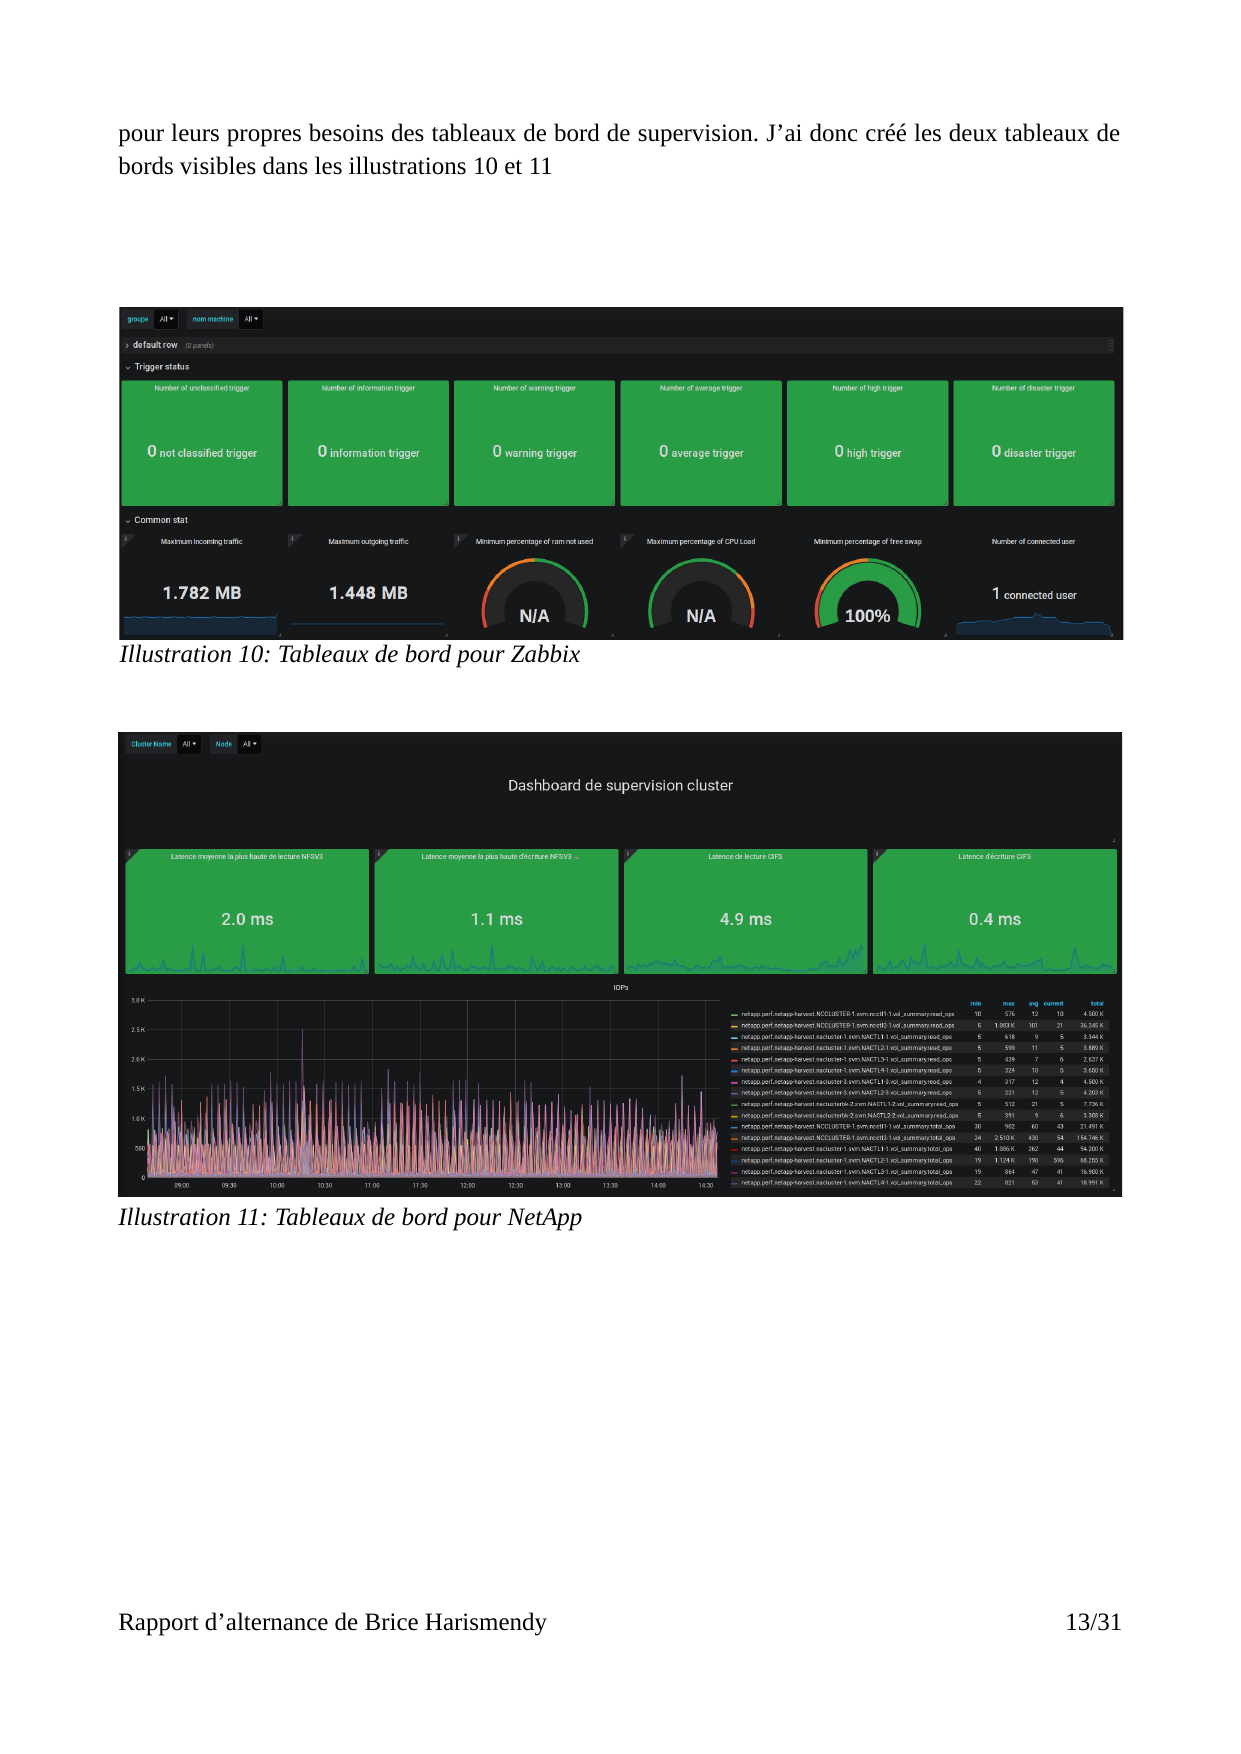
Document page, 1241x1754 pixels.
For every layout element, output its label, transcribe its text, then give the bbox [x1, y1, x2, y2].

text Illustration 10: Tableaux de bord pour Zabbix [119, 640, 1123, 668]
picture [119, 307, 1124, 640]
text pour leurs propres besoins des tableaux de bord de supervision. J’ai donc créé les deux tableaux de bords visibles dans les illustrations 10 et 11 [118, 118, 1122, 180]
picture [118, 732, 1123, 1197]
text Illustration 11: Tableaux de bord pour NetApp [118, 1197, 1122, 1231]
